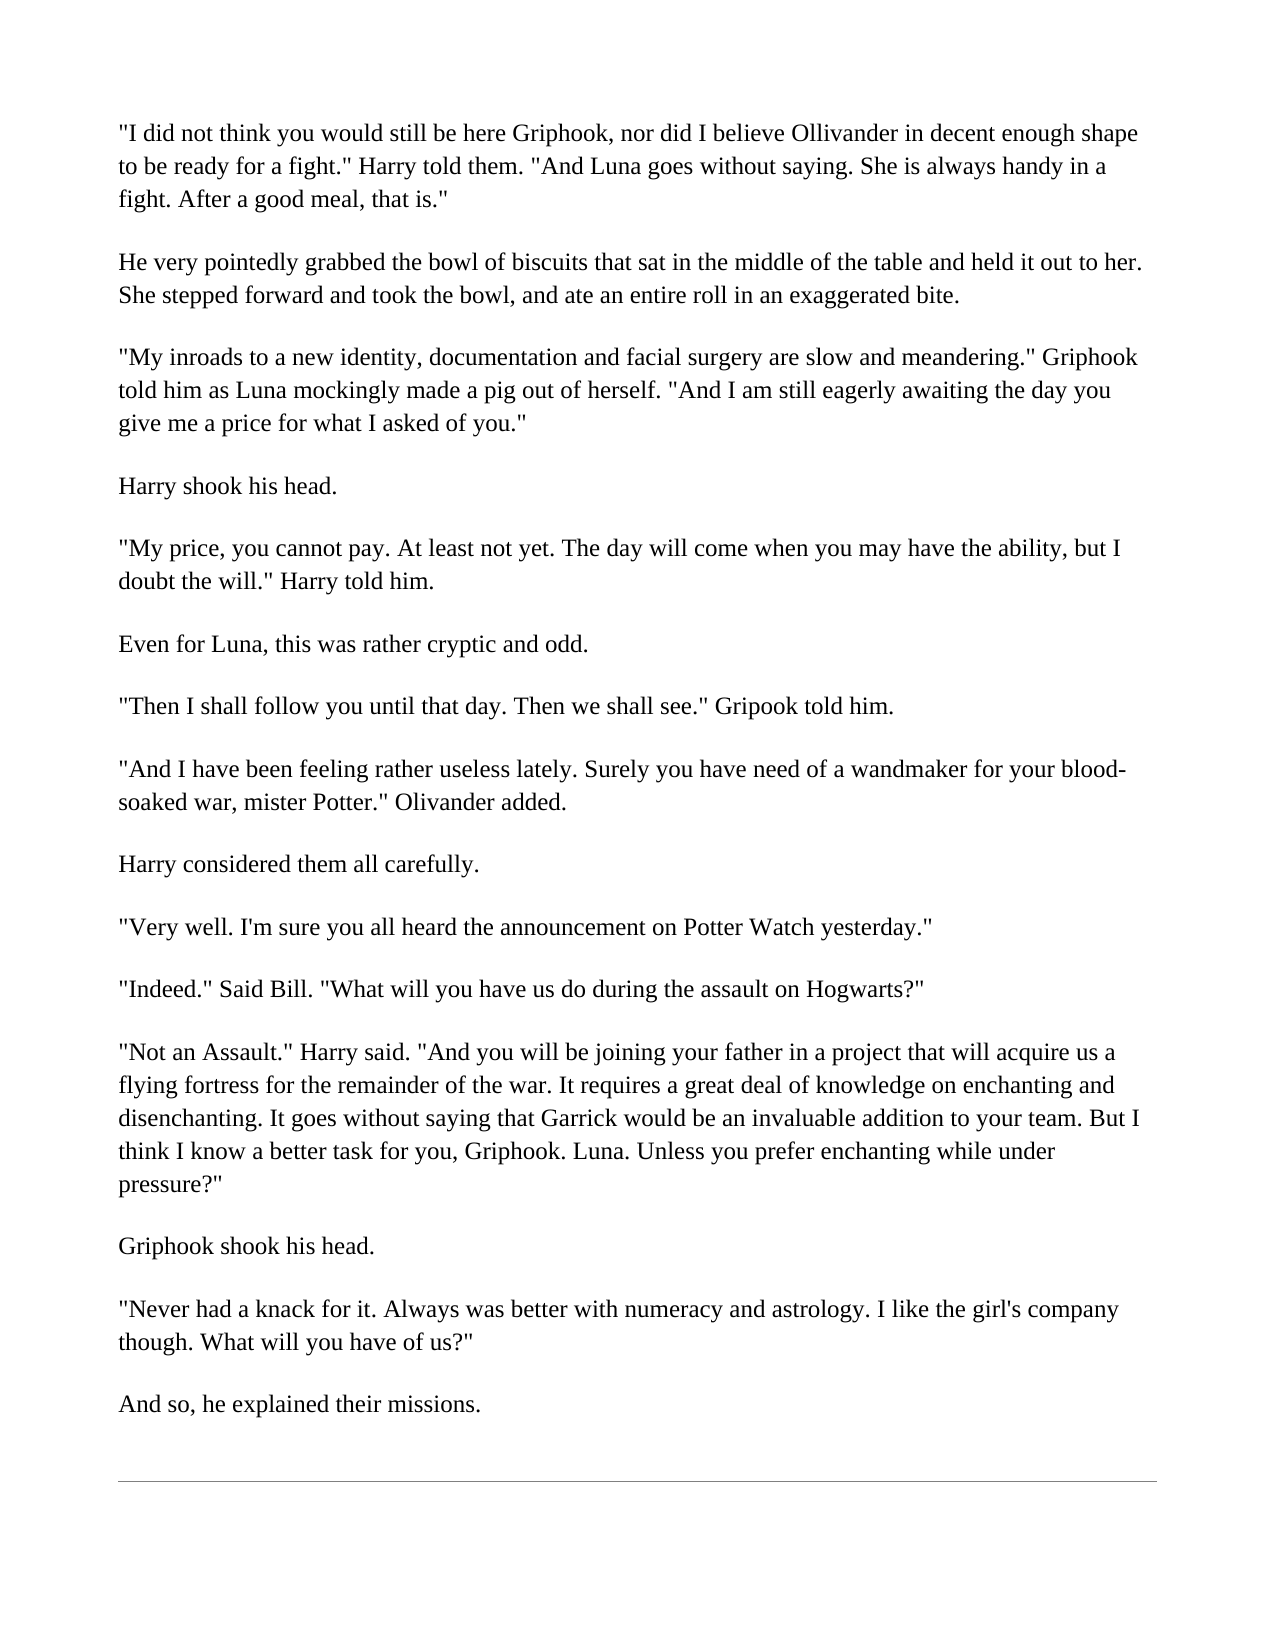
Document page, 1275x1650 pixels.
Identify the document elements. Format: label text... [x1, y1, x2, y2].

text And so, he explained their missions. [118, 1389, 1157, 1418]
text He very pointedly grabbed the bowl of biscuits that sat in the middle of the table and held it out to her. She stepped forward and took the bowl, and ate an entire roll in an exaggerated bite. [118, 247, 1157, 308]
text Harry considered them all carefully. [118, 849, 1157, 878]
text "Then I shall follow you until that day. Then we shall see." Gripook told him. [118, 691, 1157, 720]
text Griphook shook his head. [118, 1231, 1157, 1260]
text "Not an Assault." Harry said. "And you will be joining your father in a project that will acquire us a flying fortress for the remainder of the war. It requires a great deal of knowledge on enchanting and disenchanting. It goes without saying that Garrick would be an invaluable addition to your team. But I think I know a better task for you, Griphook. Luna. Unless you prefer enchanting while under pressure?" [118, 1037, 1157, 1198]
text Even for Luna, this was rather cryptic and odd. [118, 629, 1157, 657]
text "And I have been feeling rather useless lately. Surely you have need of a wandmaker for your blood-soaked war, mister Potter." Olivander added. [118, 754, 1157, 816]
text "Very well. I'm sure you all heard the announcement on Potter Watch yesterday." [118, 912, 1157, 941]
text "Indeed." Said Bill. "What will you have us do during the assault on Hogwarts?" [118, 974, 1157, 1003]
text "My inroads to a new identity, documentation and facial surgery are slow and meandering." Griphook told him as Luna mockingly made a pig out of herself. "And I am still eagerly awaiting the day you give me a price for what I asked of you." [118, 342, 1157, 437]
text "I did not think you would still be here Griphook, nor did I believe Ollivander in decent enough shape to be ready for a fight." Harry told them. "And Luna goes without saying. She is always handy in a fight. After a good meal, that is." [118, 118, 1157, 213]
text "My price, you cannot pay. At least not yet. The day will come when you may have the ability, but I doubt the will." Harry told him. [118, 533, 1157, 595]
text Harry shook his head. [118, 471, 1157, 499]
text "Never had a knack for it. Always was better with numeracy and astrology. I like the girl's company though. What will you have of us?" [118, 1294, 1157, 1356]
